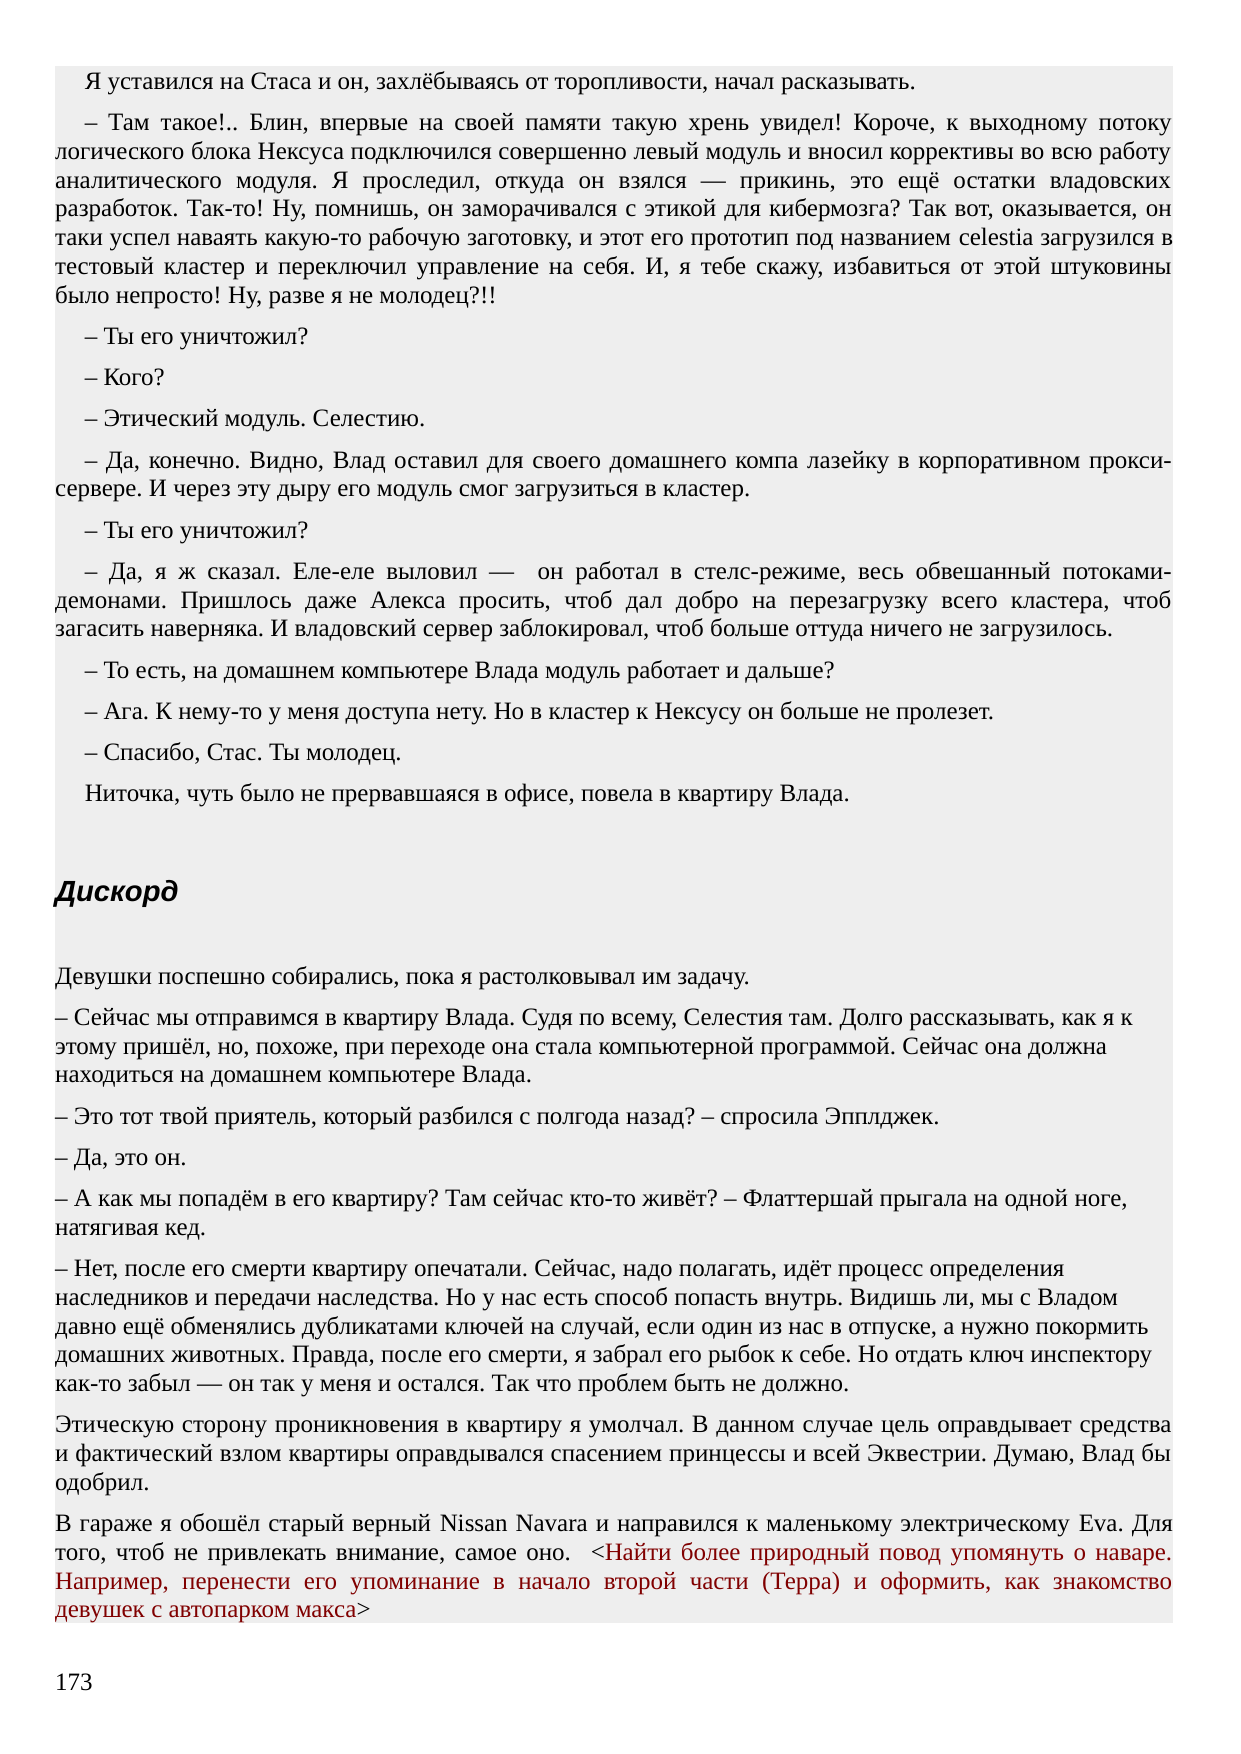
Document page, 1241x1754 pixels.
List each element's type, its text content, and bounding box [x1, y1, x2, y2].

text Ниточка, чуть было не прервавшаяся в офисе, повела в квартиру Влада. [55, 778, 1173, 807]
subtitle Дискорд [55, 873, 1173, 907]
text – Да, это он. [55, 1142, 1173, 1171]
text – Этический модуль. Селестию. [55, 403, 1173, 432]
text – Да, я ж сказал. Еле-еле выловил — он работал в стелс-режиме, весь обвешанный потоками-демонами. Пришлось даже Алекса просить, чтоб дал добро на перезагрузку всего кластера, чтоб загасить наверняка. И владовский сервер заблокировал, чтоб больше оттуда ничего не загрузилось. [55, 556, 1173, 642]
text Я уставился на Стаса и он, захлёбываясь от торопливости, начал расказывать. [55, 66, 1173, 95]
text – То есть, на домашнем компьютере Влада модуль работает и дальше? [55, 655, 1173, 683]
text – Да, конечно. Видно, Влад оставил для своего домашнего компа лазейку в корпоративном прокси-сервере. И через эту дыру его модуль смог загрузиться в кластер. [55, 445, 1173, 502]
text – Спасибо, Стас. Ты молодец. [55, 737, 1173, 766]
text Девушки поспешно собирались, пока я растолковывал им задачу. [55, 961, 1173, 989]
text – Ты его уничтожил? [55, 321, 1173, 350]
text – А как мы попадём в его квартиру? Там сейчас кто-то живёт? – Флаттершай прыгала на одной ноге, натягивая кед. [55, 1183, 1173, 1241]
text – Сейчас мы отправимся в квартиру Влада. Судя по всему, Селестия там. Долго рассказывать, как я к этому пришёл, но, похоже, при переходе она стала компьютерной программой. Сейчас она должна находиться на домашнем компьютере Влада. [55, 1002, 1173, 1088]
text – Нет, после его смерти квартиру опечатали. Сейчас, надо полагать, идёт процесс определения наследников и передачи наследства. Но у нас есть способ попасть внутрь. Видишь ли, мы с Владом давно ещё обменялись дубликатами ключей на случай, если один из нас в отпуске, а нужно покормить домашних животных. Правда, после его смерти, я забрал его рыбок к себе. Но отдать ключ инспектору как-то забыл — он так у меня и остался. Так что проблем быть не должно. [55, 1253, 1173, 1397]
text В гараже я обошёл старый верный Nissan Navara и направился к маленькому электрическому Eva. Для того, чтоб не привлекать внимание, самое оно. <Найти более природный повод упомянуть о наваре. Например, перенести его упоминание в начало второй части (Терра) и оформить, как знакомство девушек с автопарком макса> [55, 1508, 1173, 1623]
text – Кого? [55, 362, 1173, 391]
text – Ты его уничтожил? [55, 515, 1173, 543]
text Этическую сторону проникновения в квартиру я умолчал. В данном случае цель оправдывает средства и фактический взлом квартиры оправдывался спасением принцессы и всей Эквестрии. Думаю, Влад бы одобрил. [55, 1409, 1173, 1496]
text – Там такое!.. Блин, впервые на своей памяти такую хрень увидел! Короче, к выходному потоку логического блока Нексуса подключился совершенно левый модуль и вносил коррективы во всю работу аналитического модуля. Я проследил, откуда он взялся — прикинь, это ещё остатки владовских разработок. Так-то! Ну, помнишь, он заморачивался с этикой для кибермозга? Так вот, оказывается, он таки успел наваять какую-то рабочую заготовку, и этот его прототип под названием celestia загрузился в тестовый кластер и переключил управление на себя. И, я тебе скажу, избавиться от этой штуковины было непросто! Ну, разве я не молодец?!! [55, 107, 1173, 308]
text – Ага. К нему-то у меня доступа нету. Но в кластер к Нексусу он больше не пролезет. [55, 696, 1173, 725]
text – Это тот твой приятель, который разбился с полгода назад? – спросила Эпплджек. [55, 1101, 1173, 1129]
